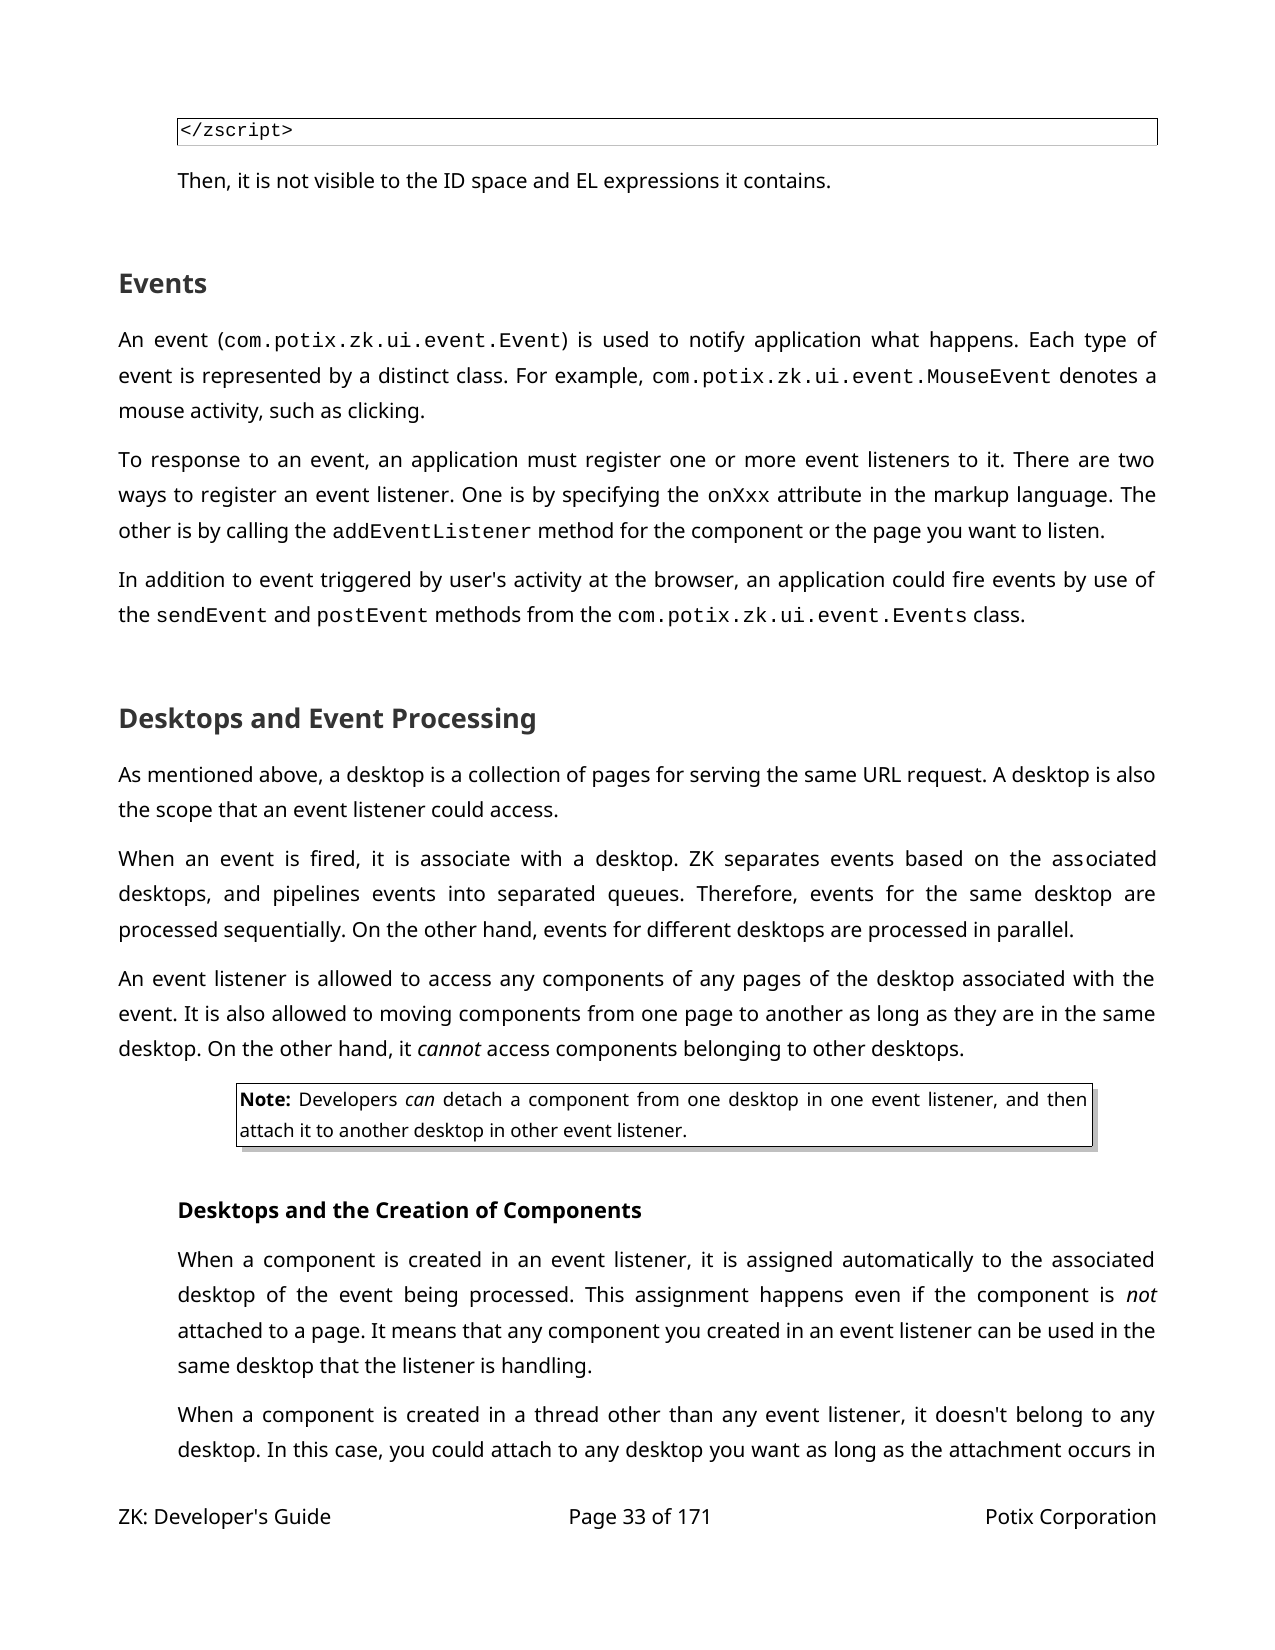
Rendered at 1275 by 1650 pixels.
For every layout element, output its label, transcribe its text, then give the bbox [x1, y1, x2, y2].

text An event (com.potix.zk.ui.event.Event) is used to notify application what happens. Each type of event is represented by a distinct class. For example, com.potix.zk.ui.event.MouseEvent denotes a mouse activity, such as clicking. [118, 326, 1157, 425]
subtitle Events [118, 265, 1157, 302]
text When a component is created in a thread other than any event listener, it doesn't belong to any desktop. In this case, you could attach to any desktop you want as long as the attachment occurs in [177, 1400, 1157, 1463]
text When a component is created in an event listener, it is assigned automatically to the associated desktop of the event being processed. This assignment happens even if the component is not attached to a page. It means that any component you created in an event listener can be used in the same desktop that the listener is handling. [177, 1245, 1157, 1379]
text As mentioned above, a desktop is a collection of pages for serving the same URL request. A desktop is also the scope that an event listener could access. [118, 760, 1157, 824]
text An event listener is allowed to access any components of any pages of the desktop associated with the event. It is also allowed to moving components from one page to another as long as they are in the same desktop. On the other hand, it cannot access components belonging to other desktops. [118, 964, 1157, 1062]
text Note: Developers can detach a component from one desktop in one event listener, and then attach it to another desktop in other event listener. [237, 1084, 1092, 1146]
text In addition to event triggered by user's activity at the browser, an application could fire events by use of the sendEvent and postEvent methods from the com.potix.zk.ui.event.Events class. [118, 565, 1157, 629]
subtitle Desktops and the Creation of Components [177, 1195, 1157, 1225]
text To response to an event, an application must register one or more event listeners to it. There are two ways to register an event listener. One is by specifying the onXxx attribute in the markup language. The other is by calling the addEventListener method for the component or the page you want to listen. [118, 445, 1157, 545]
text When an event is fired, it is associate with a desktop. ZK separates events based on the associated desktops, and pipelines events into separated queues. Therefore, events for the same desktop are processed sequentially. On the other hand, events for different desktops are processed in parallel. [118, 844, 1157, 943]
text </zscript> [178, 119, 1157, 145]
text Then, it is not visible to the ID space and EL expressions it contains. [177, 166, 1157, 194]
subtitle Desktops and Event Processing [118, 700, 1157, 737]
